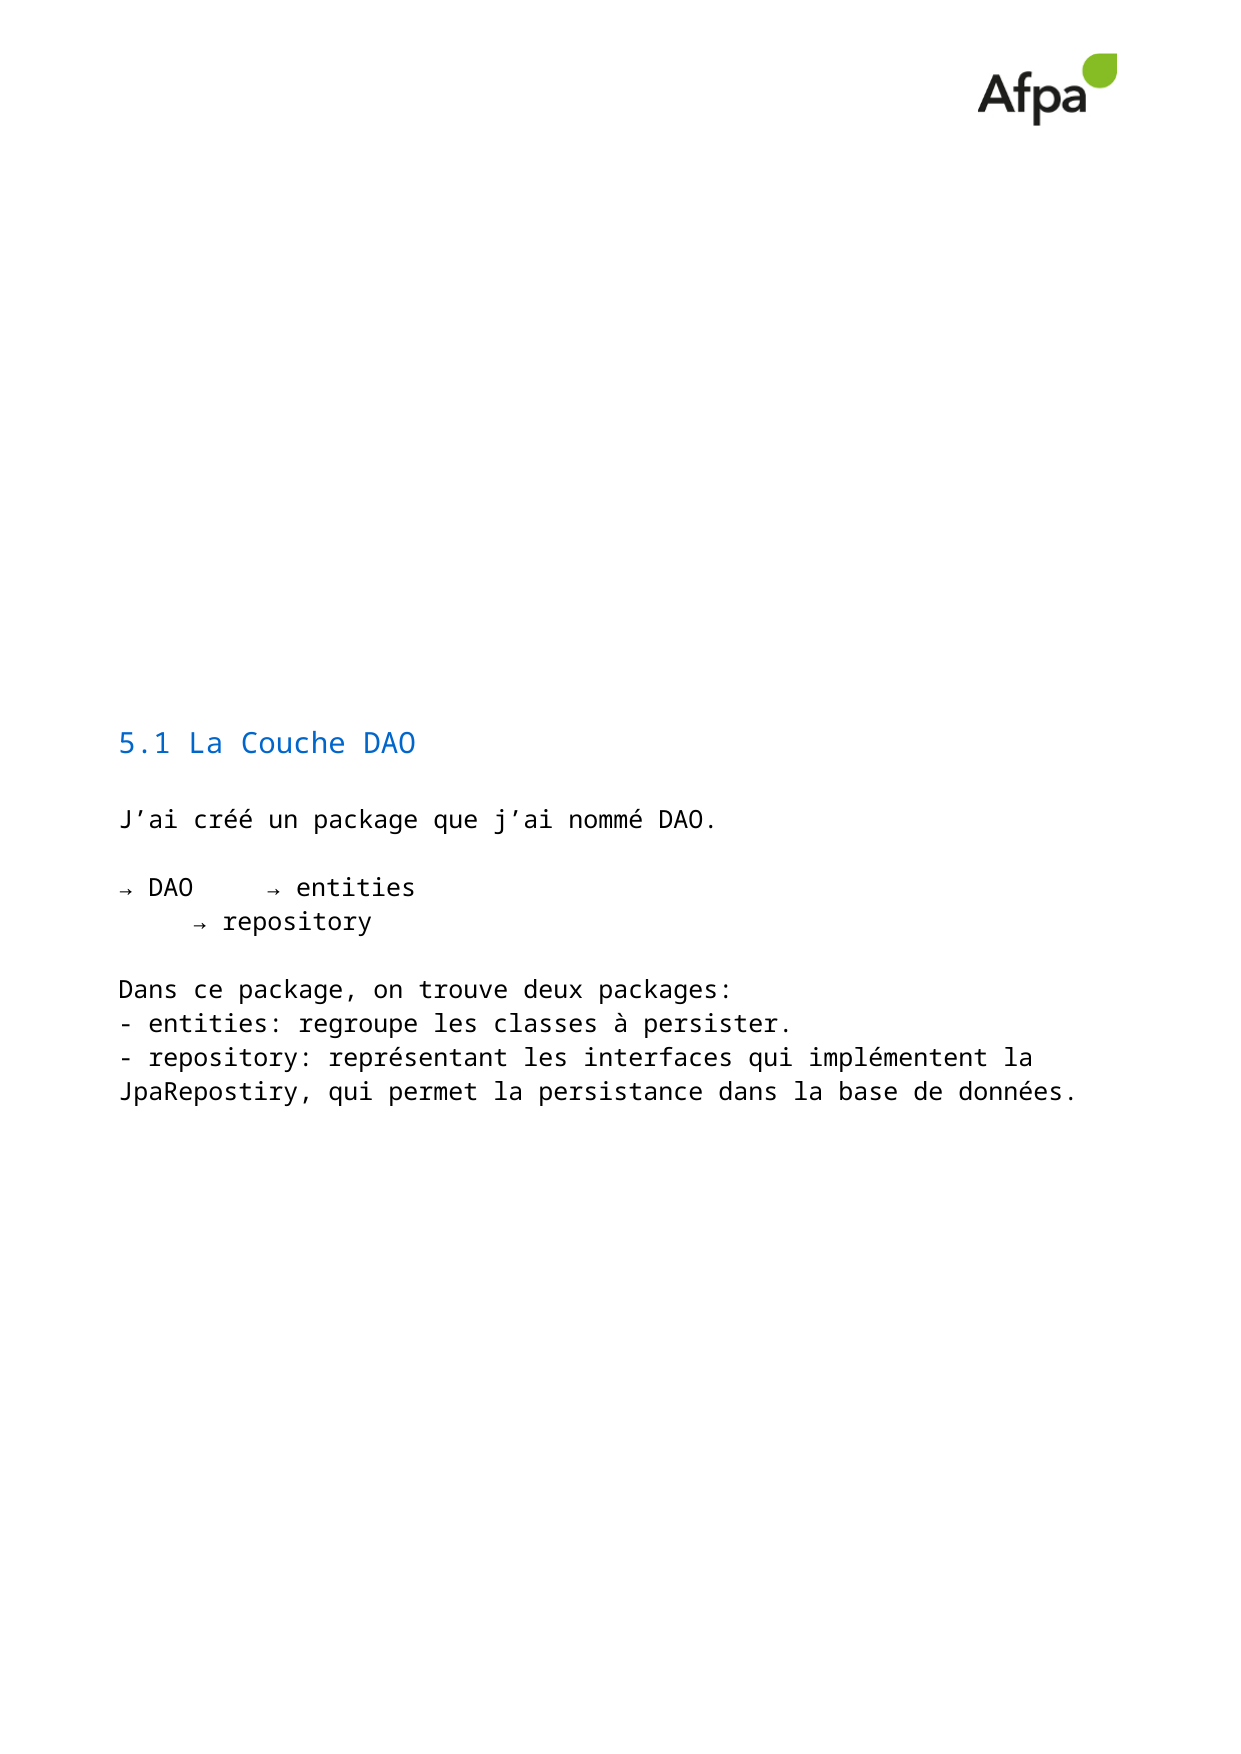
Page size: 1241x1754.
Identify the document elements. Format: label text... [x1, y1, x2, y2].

text J’ai créé un package que j’ai nommé DAO. [118, 801, 1122, 835]
text Dans ce package, on trouve deux packages: [118, 972, 1122, 1006]
picture [977, 53, 1117, 126]
text 5.1 La Couche DAO [118, 722, 1122, 762]
text - repository: représentant les interfaces qui implémentent la JpaRepostiry, qui permet la persistance dans la base de données. [118, 1040, 1122, 1108]
text → repository [118, 903, 1122, 937]
text → DAO → entities [118, 869, 1122, 903]
text - entities: regroupe les classes à persister. [118, 1006, 1122, 1040]
